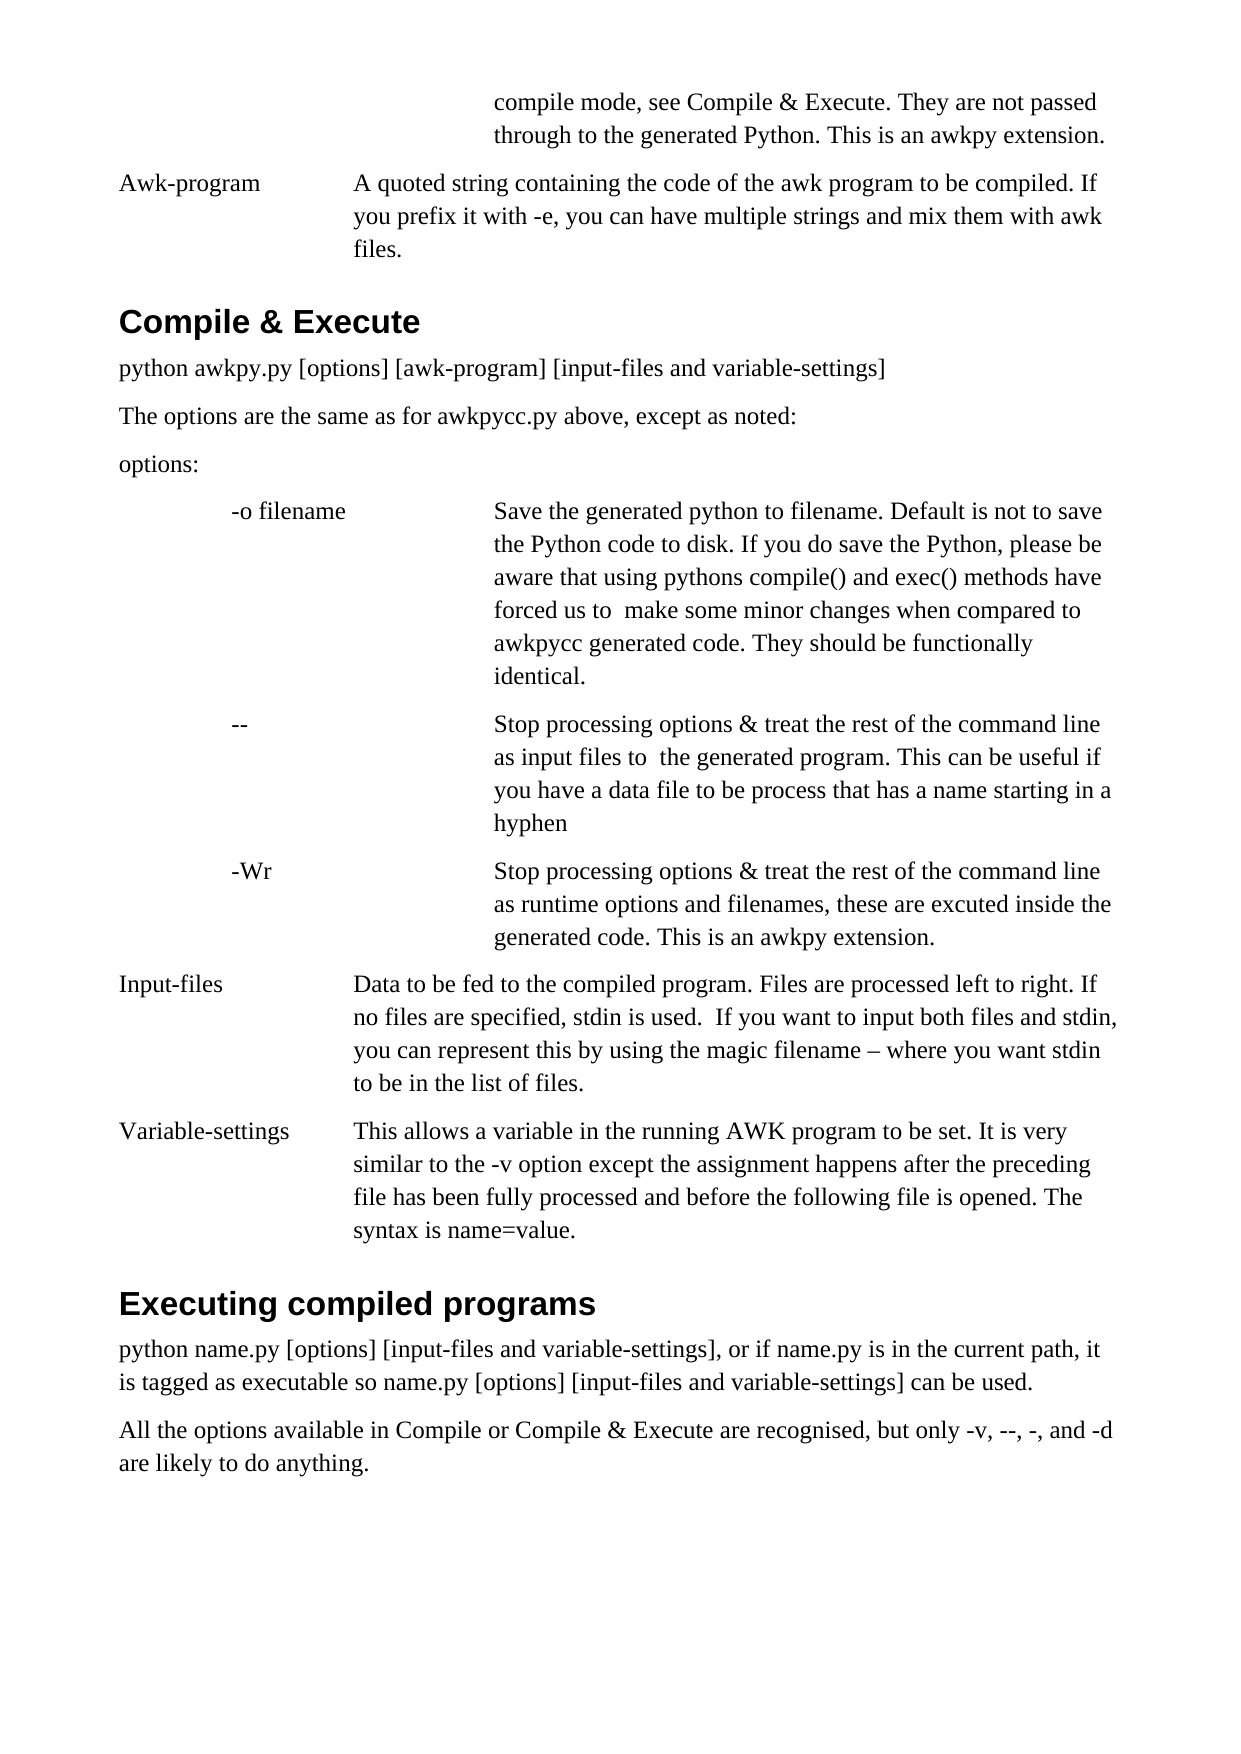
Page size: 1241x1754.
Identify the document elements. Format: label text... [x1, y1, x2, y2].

text -- Stop processing options & treat the rest of the command line as input files to the generated program. This can be useful if you have a data file to be process that has a name starting in a hyphen [231, 709, 1121, 837]
text -o filename Save the generated python to filename. Default is not to save the Python code to disk. If you do save the Python, please be aware that using pythons compile() and exec() methods have forced us to make some minor changes when compared to awkpycc generated code. They should be functionally identical. [231, 496, 1121, 690]
subtitle Compile & Execute [119, 303, 1121, 341]
subtitle Executing compiled programs [119, 1283, 1121, 1322]
text compile mode, see Compile & Execute. They are not passed through to the generated Python. This is an awkpy extension. [231, 87, 1121, 149]
text python awkpy.py [options] [awk-program] [input-files and variable-settings] [119, 353, 1121, 382]
text options: [119, 449, 1121, 477]
text All the options available in Compile or Compile & Execute are recognised, but only -v, --, -, and -d are likely to do anything. [119, 1415, 1121, 1477]
text -Wr Stop processing options & treat the rest of the command line as runtime options and filenames, these are excuted inside the generated code. This is an awkpy extension. [231, 856, 1121, 951]
text The options are the same as for awkpycc.py above, except as noted: [119, 401, 1121, 430]
text Awk-program A quoted string containing the code of the awk program to be compiled. If you prefix it with -e, you can have multiple strings and mix them with awk files. [119, 168, 1121, 263]
text Variable-settings This allows a variable in the running AWK program to be set. It is very similar to the -v option except the assignment happens after the preceding file has been fully processed and before the following file is opened. The syntax is name=value. [119, 1116, 1121, 1244]
text Input-files Data to be fed to the compiled program. Files are processed left to right. If no files are specified, stdin is used. If you want to input both files and stdin, you can represent this by using the magic filename – where you want stdin to be in the list of files. [119, 969, 1121, 1097]
text python name.py [options] [input-files and variable-settings], or if name.py is in the current path, it is tagged as executable so name.py [options] [input-files and variable-settings] can be used. [119, 1334, 1121, 1396]
